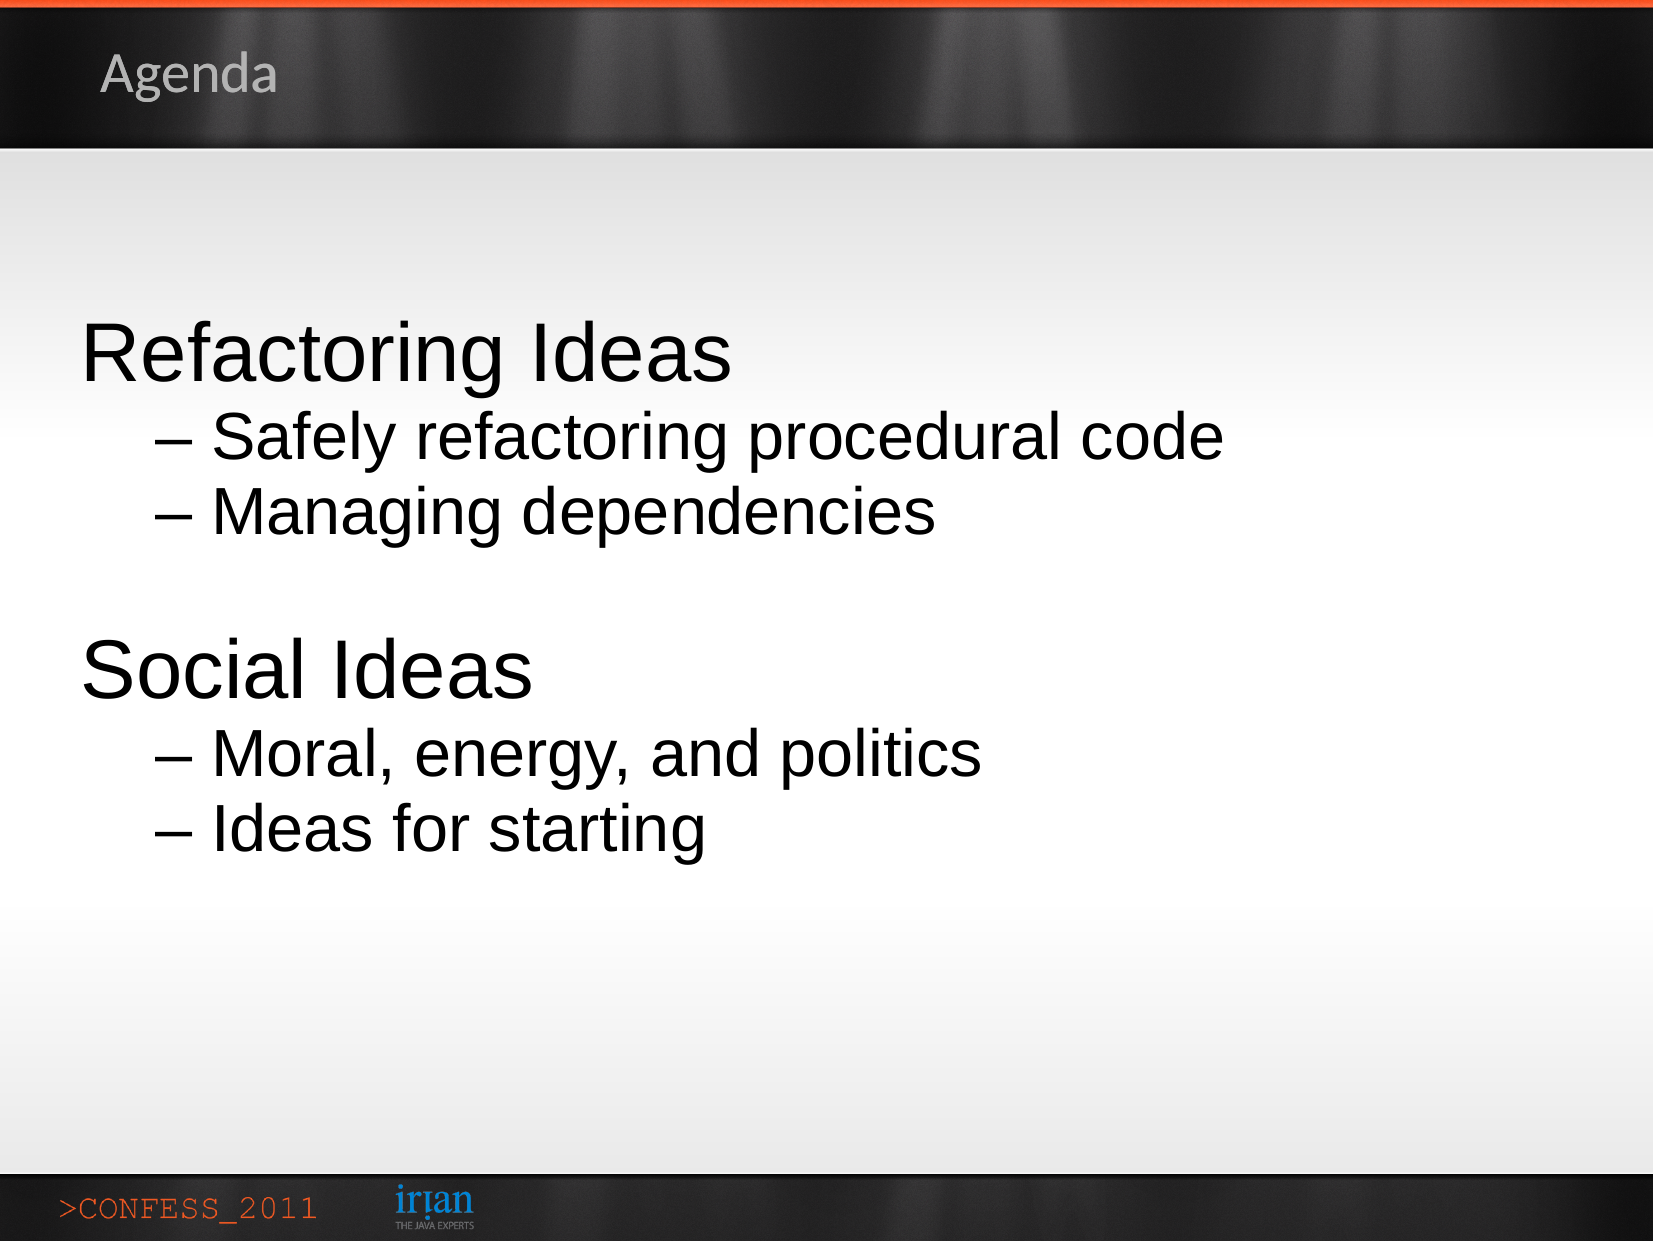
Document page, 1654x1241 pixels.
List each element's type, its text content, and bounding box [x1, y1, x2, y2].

text_box Refactoring Ideas – Safely refactoring procedural code – Managing dependencies Social Ideas – Moral, energy, and politics – Ideas for starting [80, 306, 1569, 1125]
title Agenda [100, 6, 1589, 151]
picture [0, 0, 1653, 1241]
